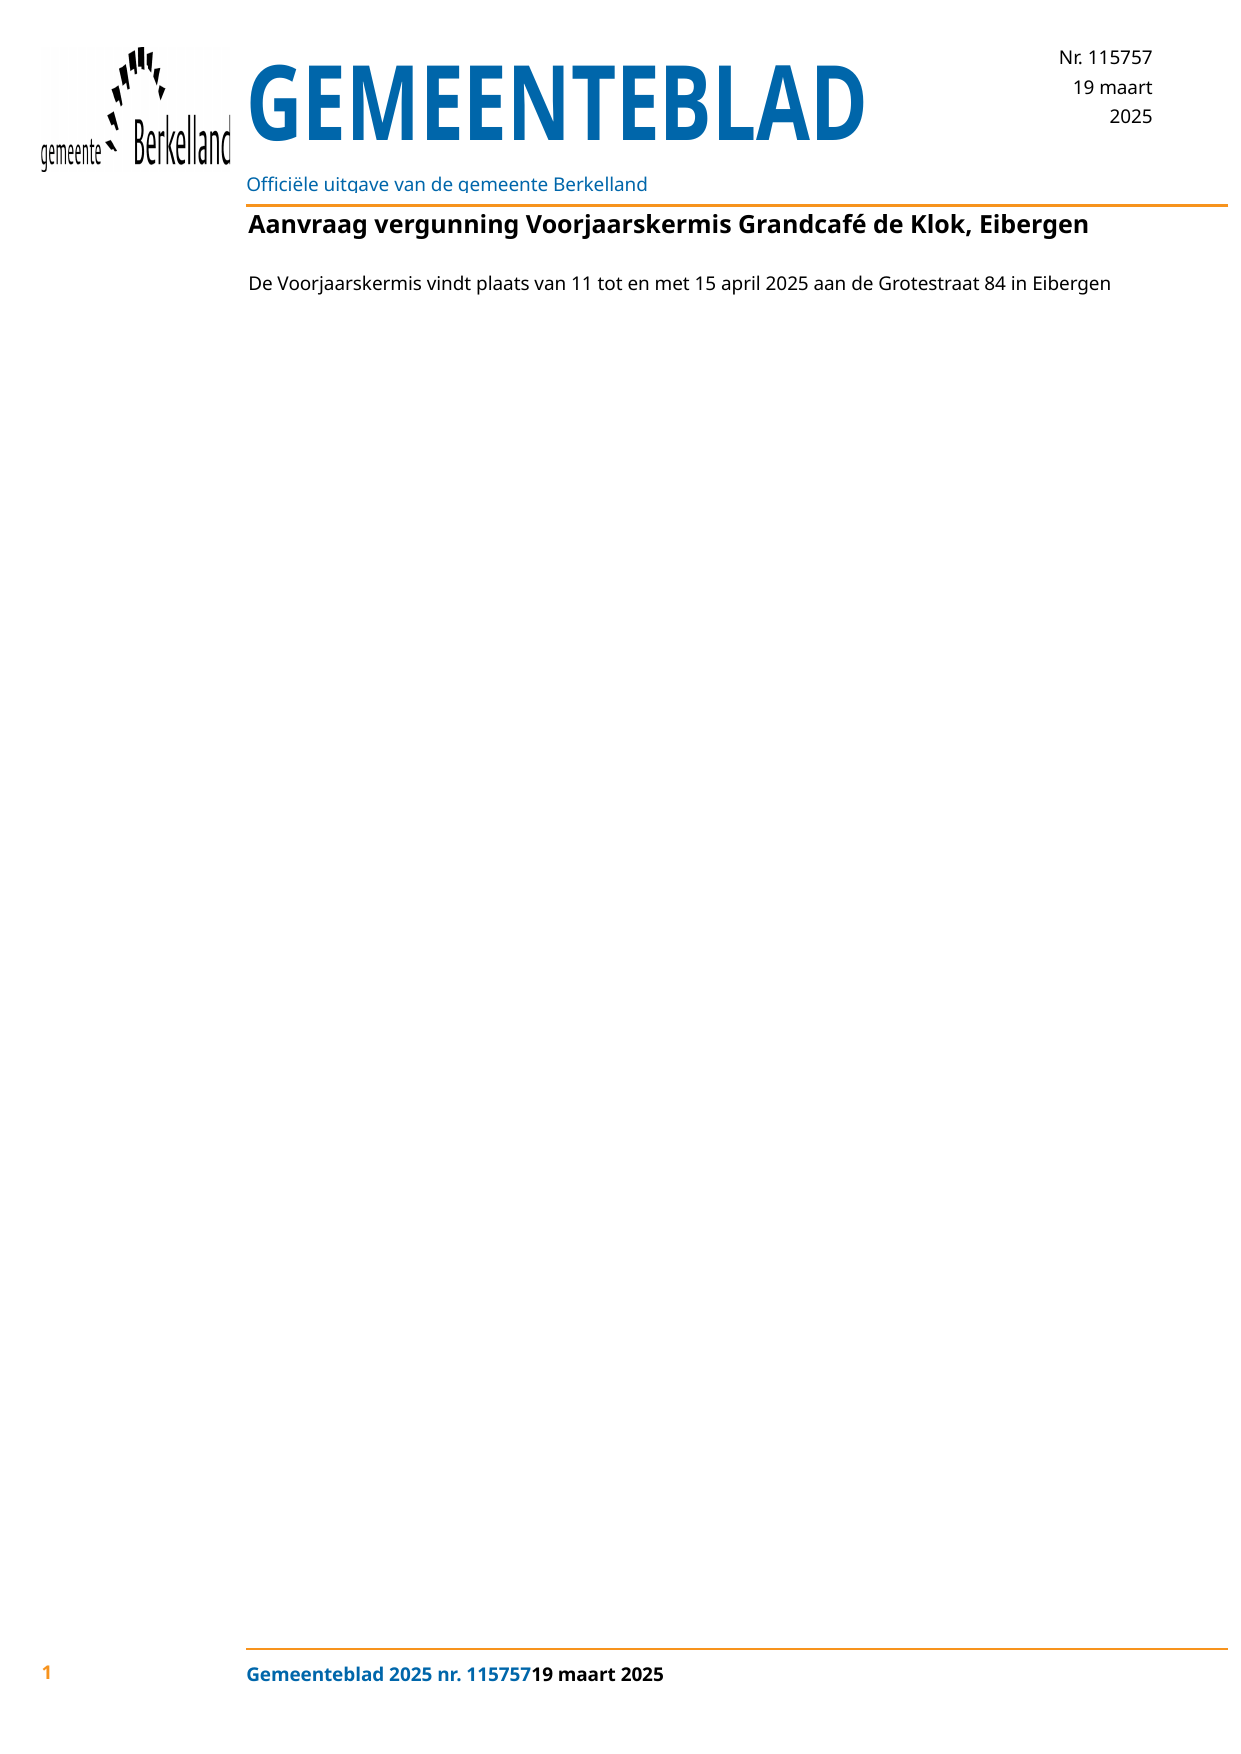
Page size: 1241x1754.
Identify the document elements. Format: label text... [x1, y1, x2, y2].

text Aanvraag vergunning Voorjaarskermis Grandcafé de Klok, Eibergen [248, 207, 1152, 241]
text De Voorjaarskermis vindt plaats van 11 tot en met 15 april 2025 aan de Grotestraat 84 in Eibergen [248, 270, 1152, 296]
picture [41, 47, 231, 172]
